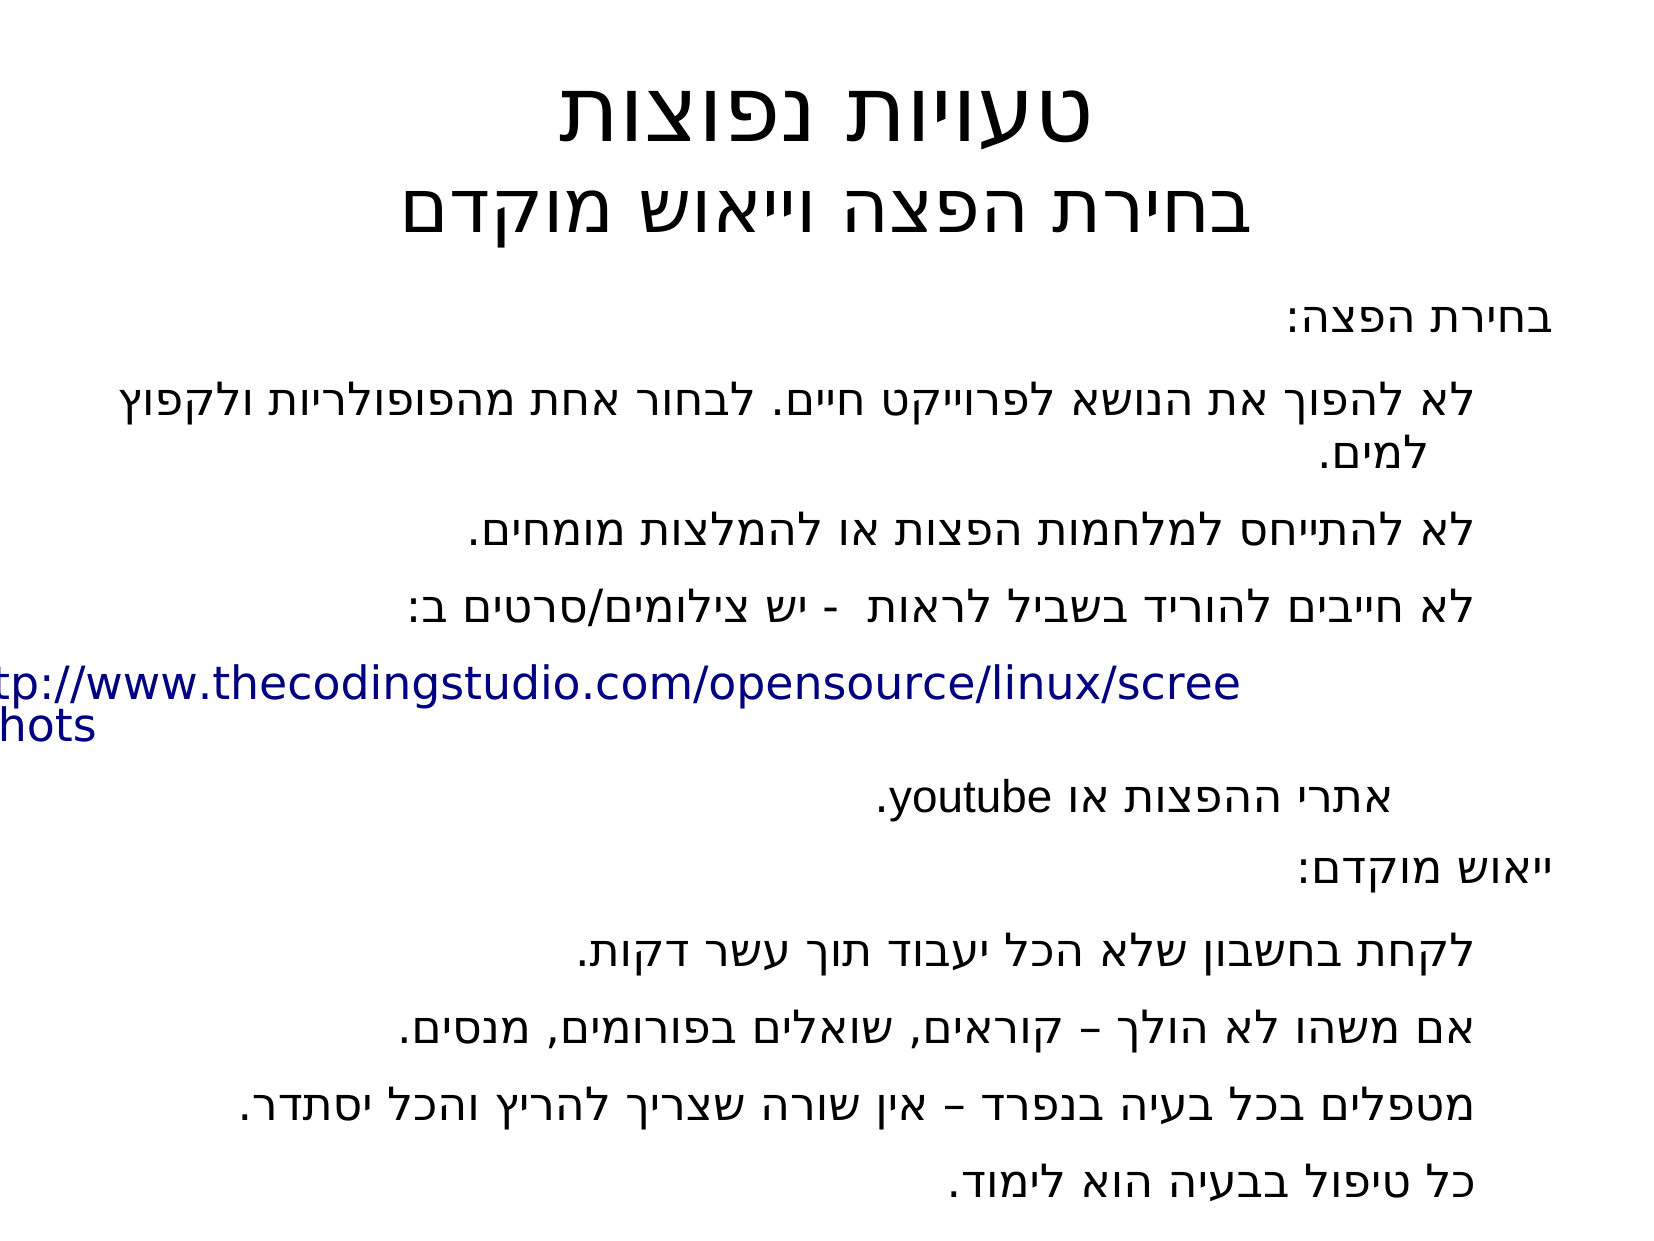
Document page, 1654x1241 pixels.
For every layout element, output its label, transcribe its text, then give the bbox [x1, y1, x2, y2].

list בחירת הפצה: לא להפוך את הנושא לפרוייקט חיים. לבחור אחת מהפופולריות ולקפוץ למים. לא להתייחס למלחמות הפצות או להמלצות מומחים. לא חייבים להוריד בשביל לראות - יש צילומים/סרטים ב: http://www.thecodingstudio.com/opensource/linux/screenshots אתרי ההפצות או youtube. ייאוש מוקדם: לקחת בחשבון שלא הכל יעבוד תוך עשר דקות. אם משהו לא הולך – קוראים, שואלים בפורומים, מנסים. מטפלים בכל בעיה בנפרד – אין שורה שצריך להריץ והכל יסתדר. כל טיפול בבעיה הוא לימוד. [82, 290, 1571, 1191]
title טעויות נפוצות בחירת הפצה וייאוש מוקדם [82, 52, 1571, 254]
